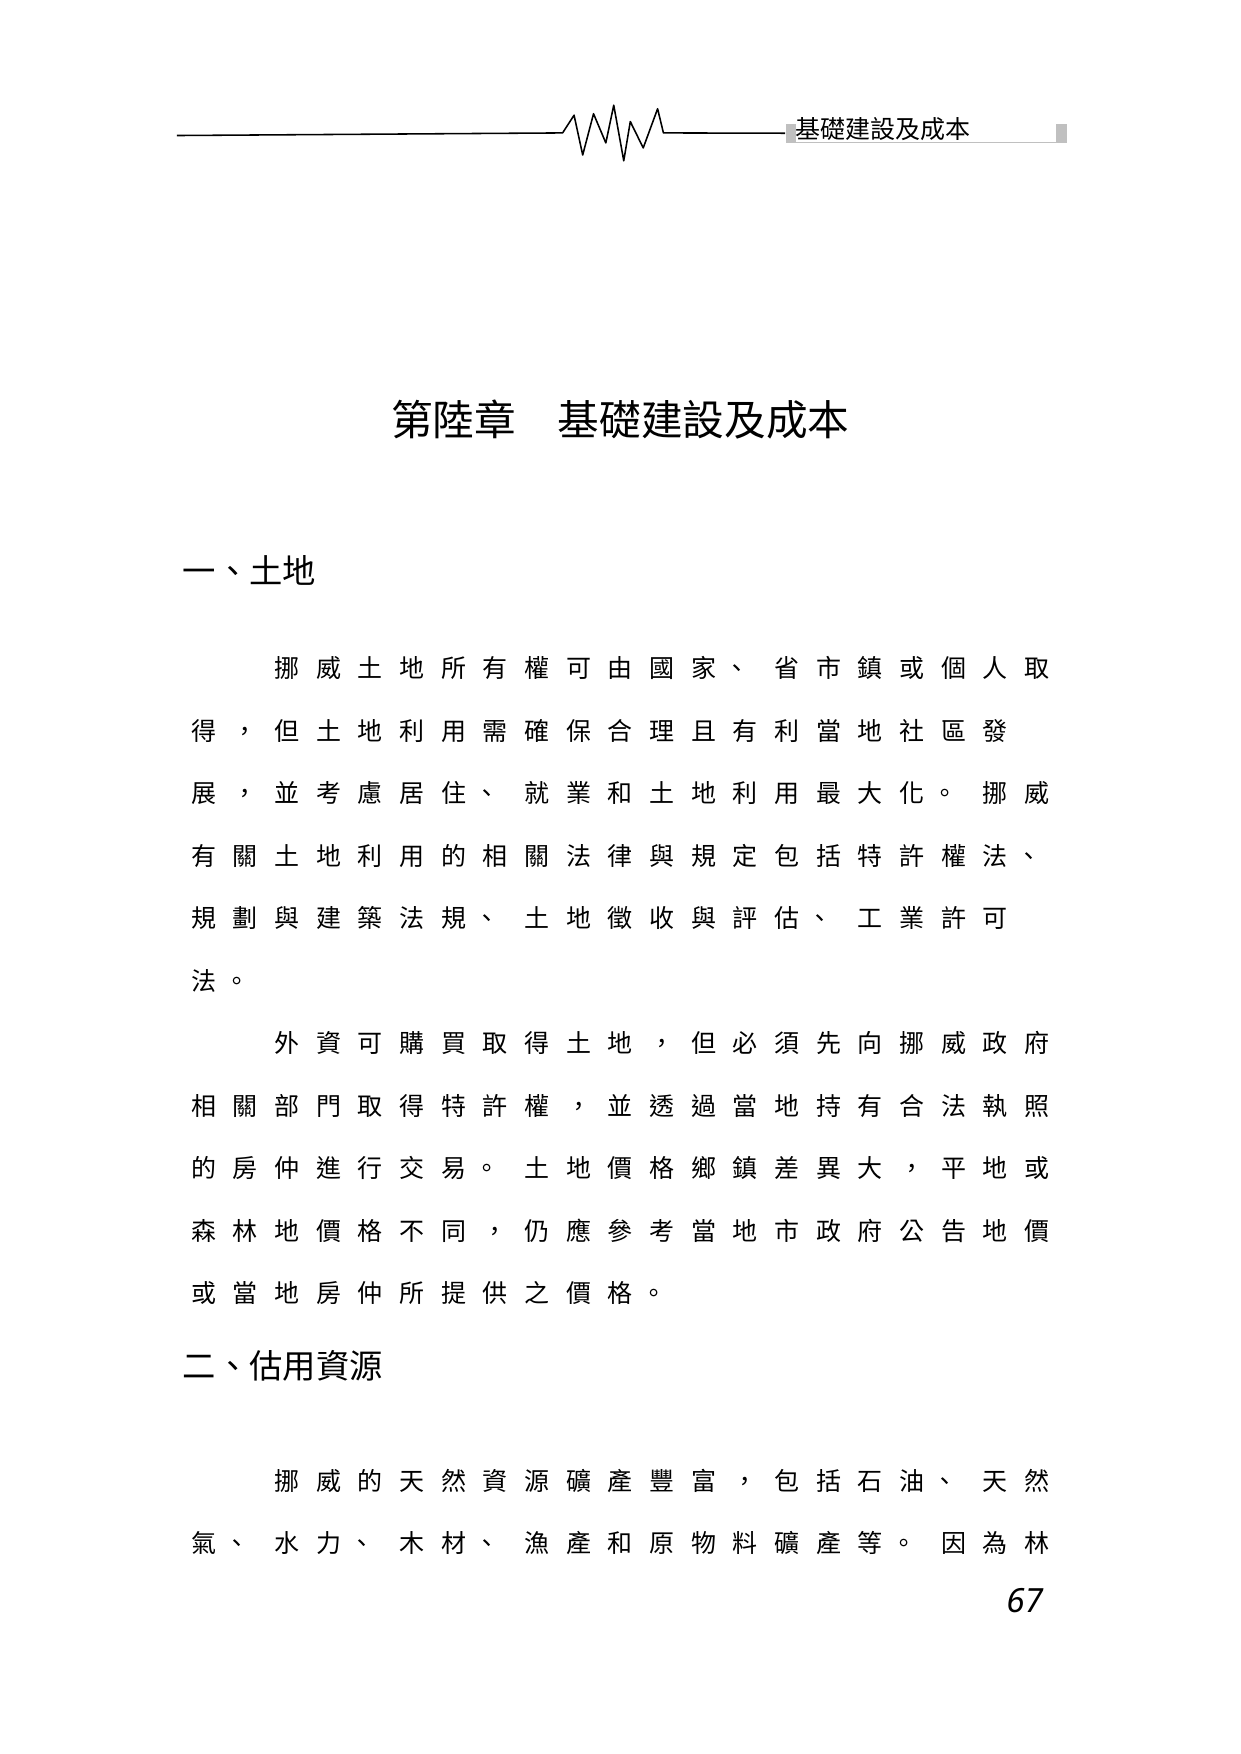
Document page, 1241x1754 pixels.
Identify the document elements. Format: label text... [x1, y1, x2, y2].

text 二、估用資源 [183, 1339, 1058, 1388]
text 挪威的天然資源礦產豐富，包括石油、天然氣、水力、木材、漁產和原物料礦產等。因為林 [183, 1438, 1058, 1563]
text 第陸章 基礎建設及成本 [183, 375, 1058, 438]
text 挪威土地所有權可由國家、省市鎮或個人取得，但土地利用需確保合理且有利當地社區發展，並考慮居住、就業和土地利用最大化。挪威有關土地利用的相關法律與規定包括特許權法、規劃與建築法規、土地徵收與評估、工業許可法。 [183, 625, 1058, 1000]
text 外資可購買取得土地，但必須先向挪威政府相關部門取得特許權，並透過當地持有合法執照的房仲進行交易。土地價格鄉鎮差異大，平地或森林地價格不同，仍應參考當地市政府公告地價或當地房仲所提供之價格。 [183, 1000, 1058, 1313]
text 一、土地 [183, 545, 1058, 593]
